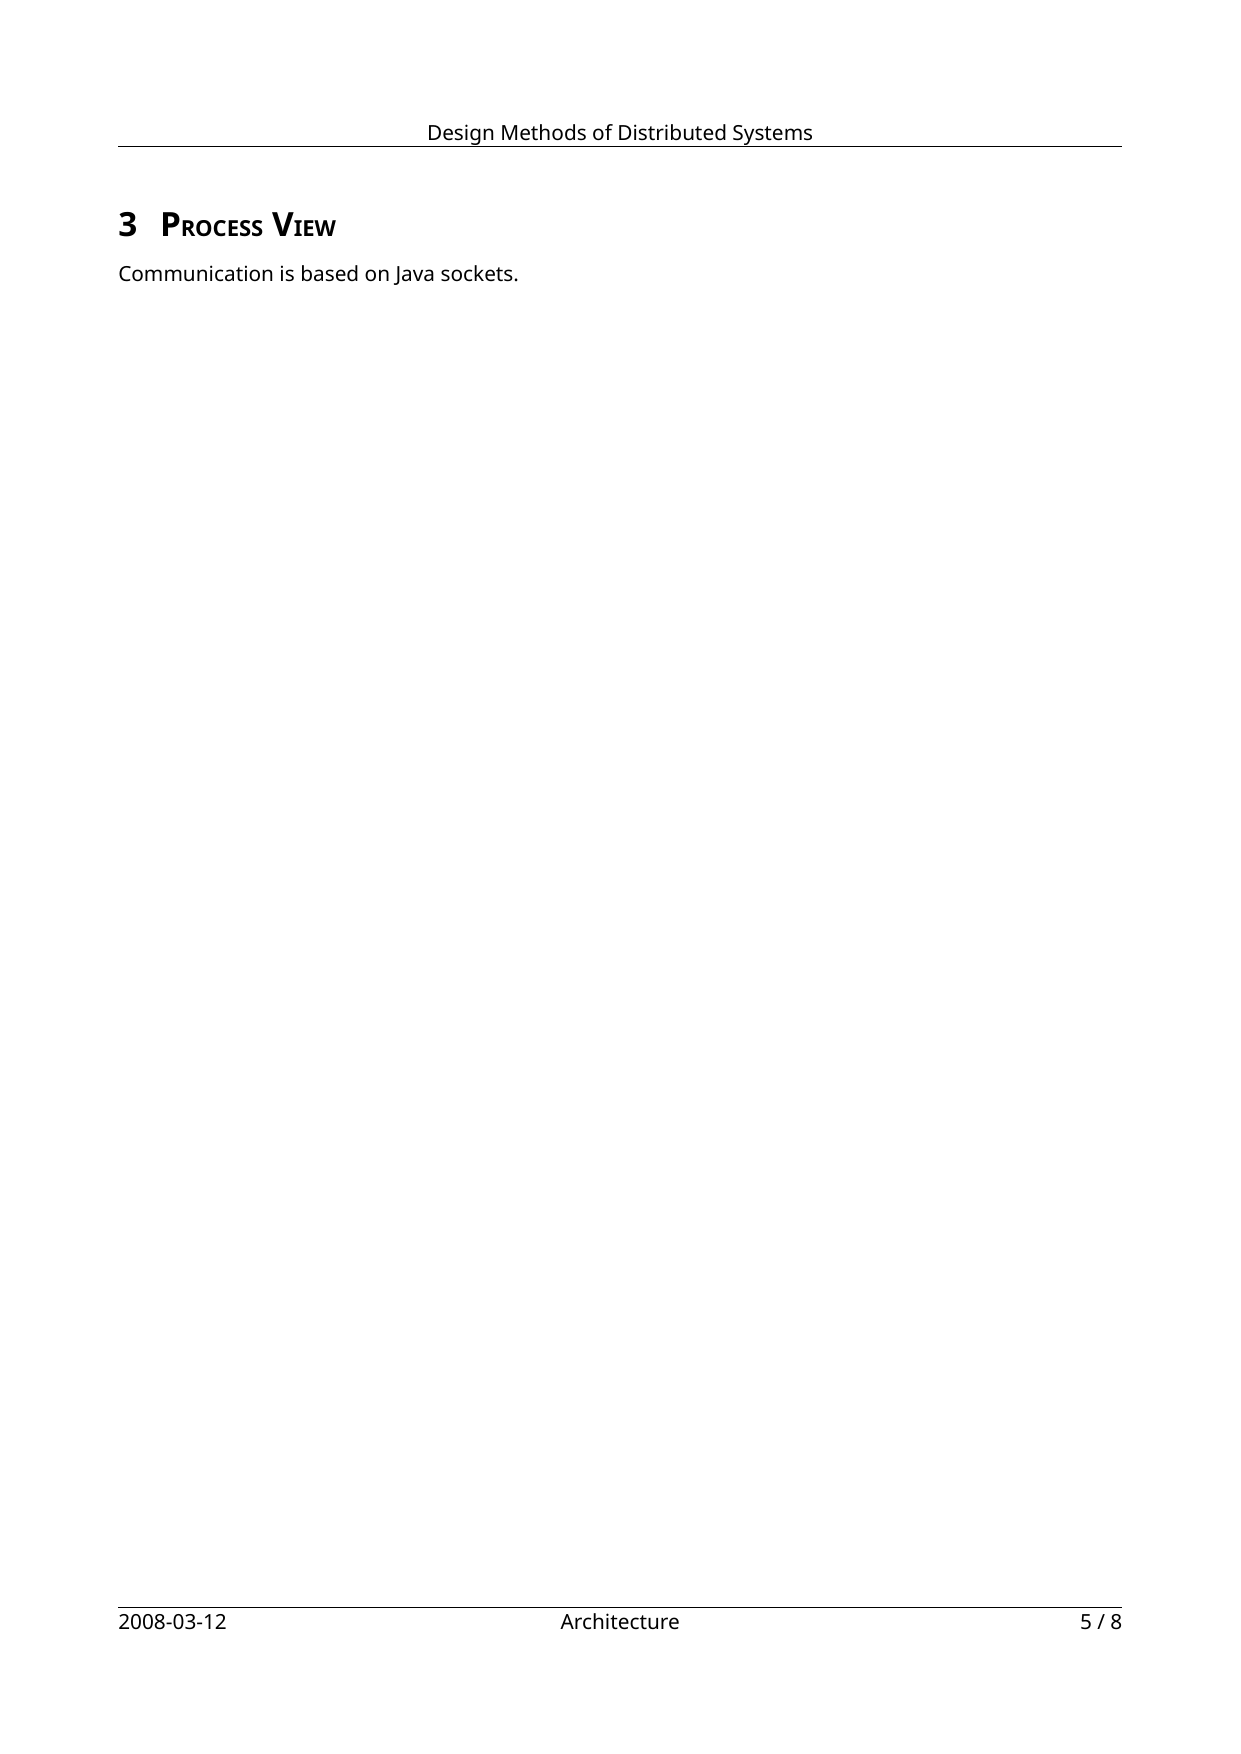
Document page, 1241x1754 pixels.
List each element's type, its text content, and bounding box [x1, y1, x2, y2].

text Communication is based on Java sockets. [118, 259, 1122, 287]
subtitle Process View [118, 201, 1122, 247]
